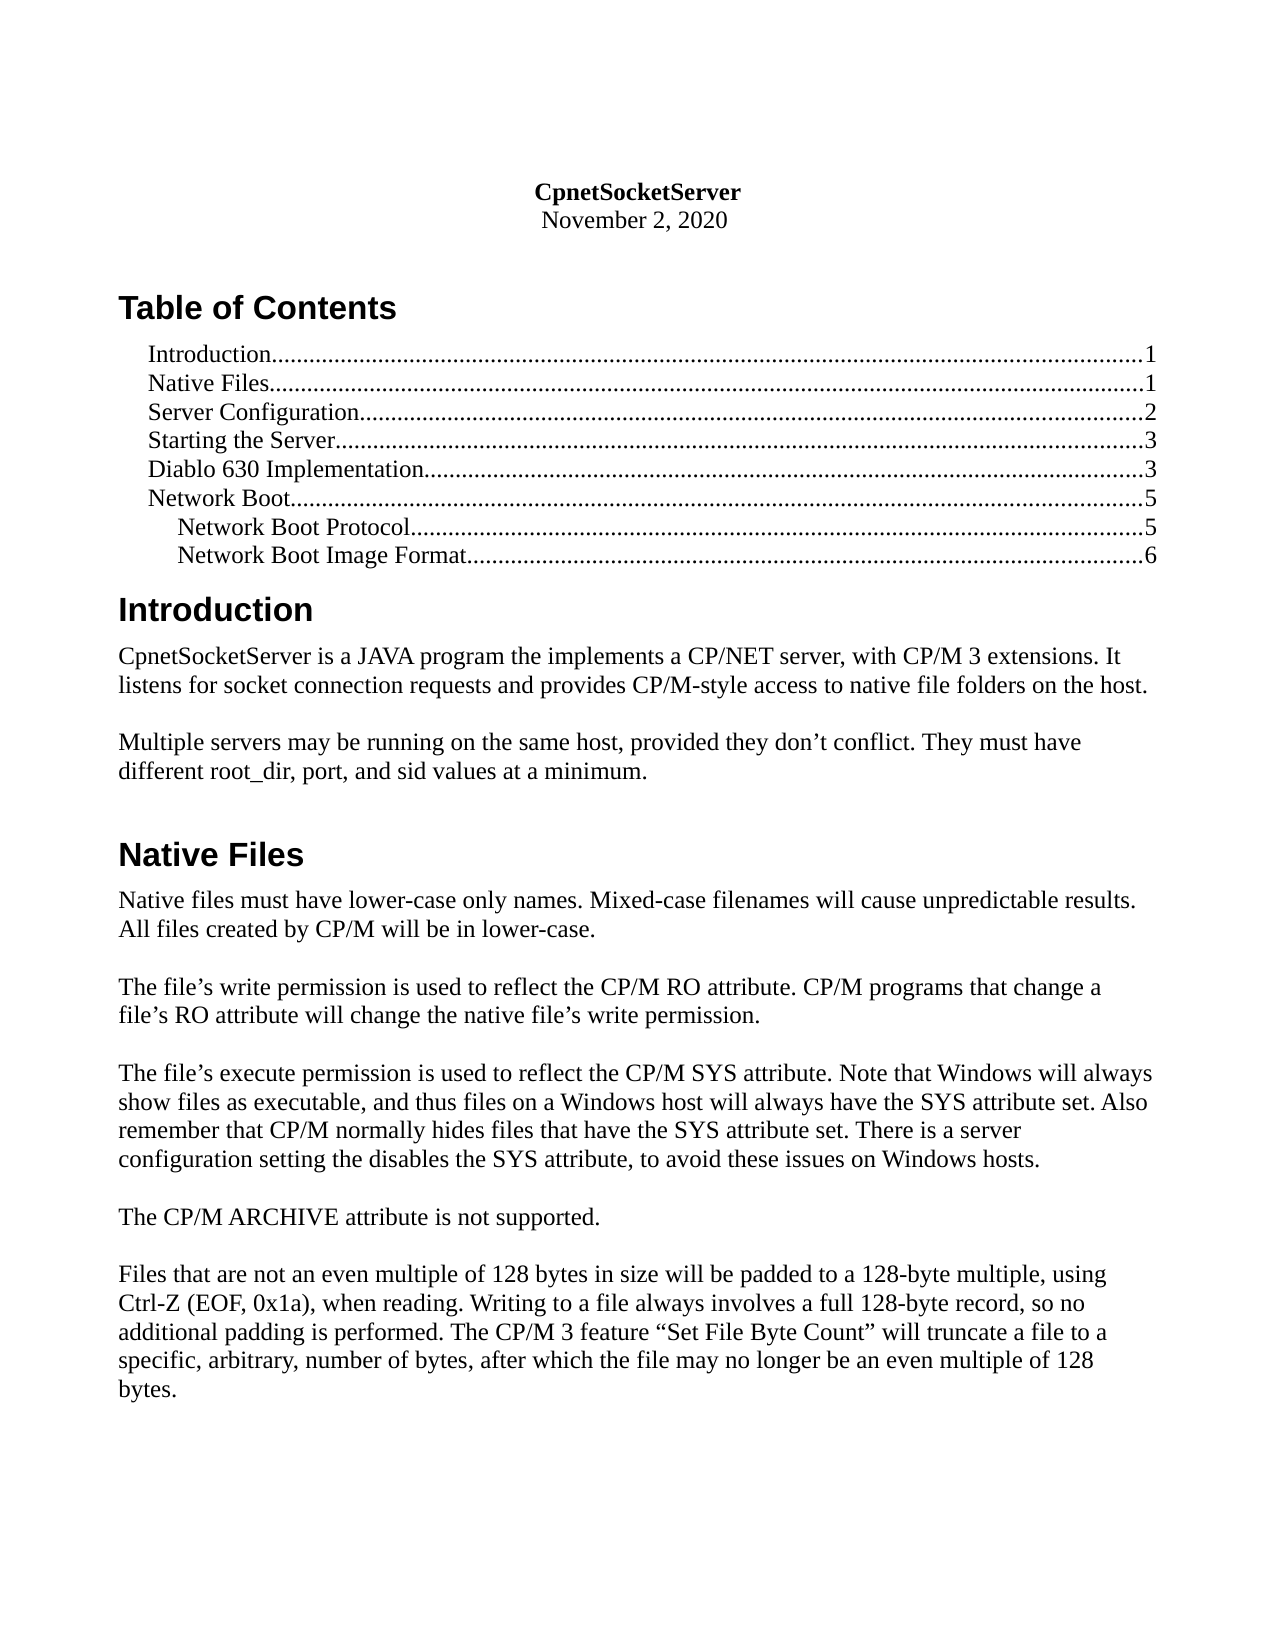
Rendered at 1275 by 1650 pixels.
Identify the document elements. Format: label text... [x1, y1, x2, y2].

text The file’s execute permission is used to reflect the CP/M SYS attribute. Note that Windows will always show files as executable, and thus files on a Windows host will always have the SYS attribute set. Also remember that CP/M normally hides files that have the SYS attribute set. There is a server configuration setting the disables the SYS attribute, to avoid these issues on Windows hosts. [118, 1058, 1157, 1173]
subtitle Table of Contents [118, 288, 1157, 327]
text The CP/M ARCHIVE attribute is not supported. [118, 1202, 1157, 1231]
text The file’s write permission is used to reflect the CP/M RO attribute. CP/M programs that change a file’s RO attribute will change the native file’s write permission. [118, 972, 1157, 1029]
text CpnetSocketServer is a JAVA program the implements a CP/NET server, with CP/M 3 extensions. It listens for socket connection requests and provides CP/M-style access to native file folders on the host. [118, 641, 1157, 698]
text Server Configuration 2 [148, 397, 1157, 425]
subtitle Introduction [118, 590, 1157, 628]
text Introduction 1 [148, 339, 1157, 368]
text CpnetSocketServer [118, 177, 1157, 206]
text Native Files 1 [148, 368, 1157, 397]
text Network Boot Image Format 6 [177, 540, 1157, 569]
text Native files must have lower-case only names. Mixed-case filenames will cause unpredictable results. All files created by CP/M will be in lower-case. [118, 886, 1157, 943]
text October 24, 2020 [118, 206, 1157, 234]
text Diablo 630 Implementation 3 [148, 454, 1157, 483]
text Starting the Server 3 [148, 425, 1157, 454]
subtitle Native Files [118, 834, 1157, 873]
text Files that are not an even multiple of 128 bytes in size will be padded to a 128-byte multiple, using Ctrl-Z (EOF, 0x1a), when reading. Writing to a file always involves a full 128-byte record, so no additional padding is performed. The CP/M 3 feature “Set File Byte Count” will truncate a file to a specific, arbitrary, number of bytes, after which the file may no longer be an even multiple of 128 bytes. [118, 1259, 1157, 1403]
text Multiple servers may be running on the same host, provided they don’t conflict. They must have different root_dir, port, and sid values at a minimum. [118, 727, 1157, 785]
text Network Boot Protocol 5 [177, 512, 1157, 540]
text Network Boot 5 [148, 483, 1157, 512]
